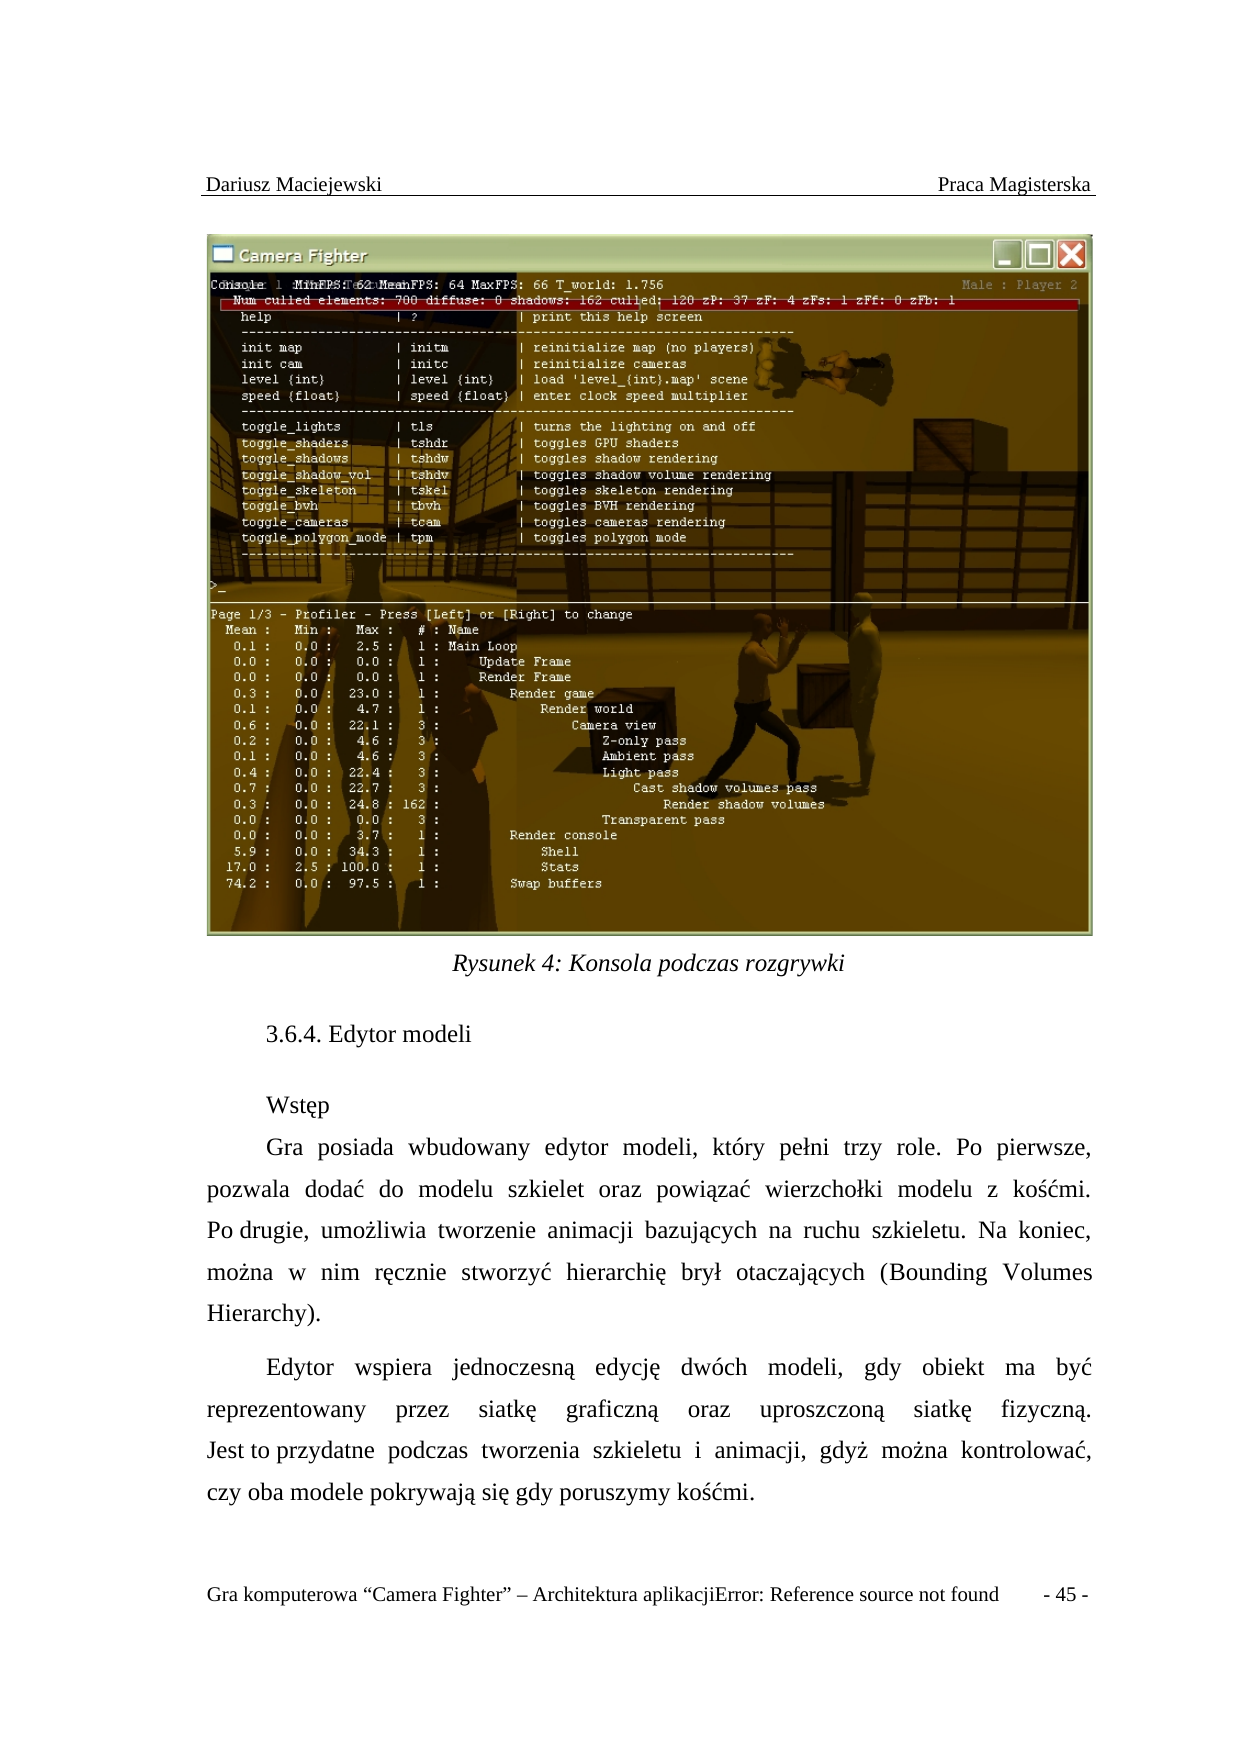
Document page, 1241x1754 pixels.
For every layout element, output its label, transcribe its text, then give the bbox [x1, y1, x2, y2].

text Wstęp [207, 1092, 1092, 1119]
subtitle Edytor modeli [207, 1021, 1092, 1048]
text Edytor wspiera jednoczesną edycję dwóch modeli, gdy obiekt ma być reprezentowany przez siatkę graficzną oraz uproszczoną siatkę fizyczną. Jest to przydatne podczas tworzenia szkieletu i animacji, gdyż można kontrolować, czy oba modele pokrywają się gdy poruszymy kośćmi. [207, 1353, 1092, 1506]
text Rysunek 4: Konsola podczas rozgrywki [207, 936, 1092, 977]
picture [206, 234, 1093, 936]
text Gra posiada wbudowany edytor modeli, który pełni trzy role. Po pierwsze, pozwala dodać do modelu szkielet oraz powiązać wierzchołki modelu z kośćmi. Po drugie, umożliwia tworzenie animacji bazujących na ruchu szkieletu. Na koniec, można w nim ręcznie stworzyć hierarchię brył otaczających (Bounding Volumes Hierarchy). [207, 1133, 1092, 1327]
